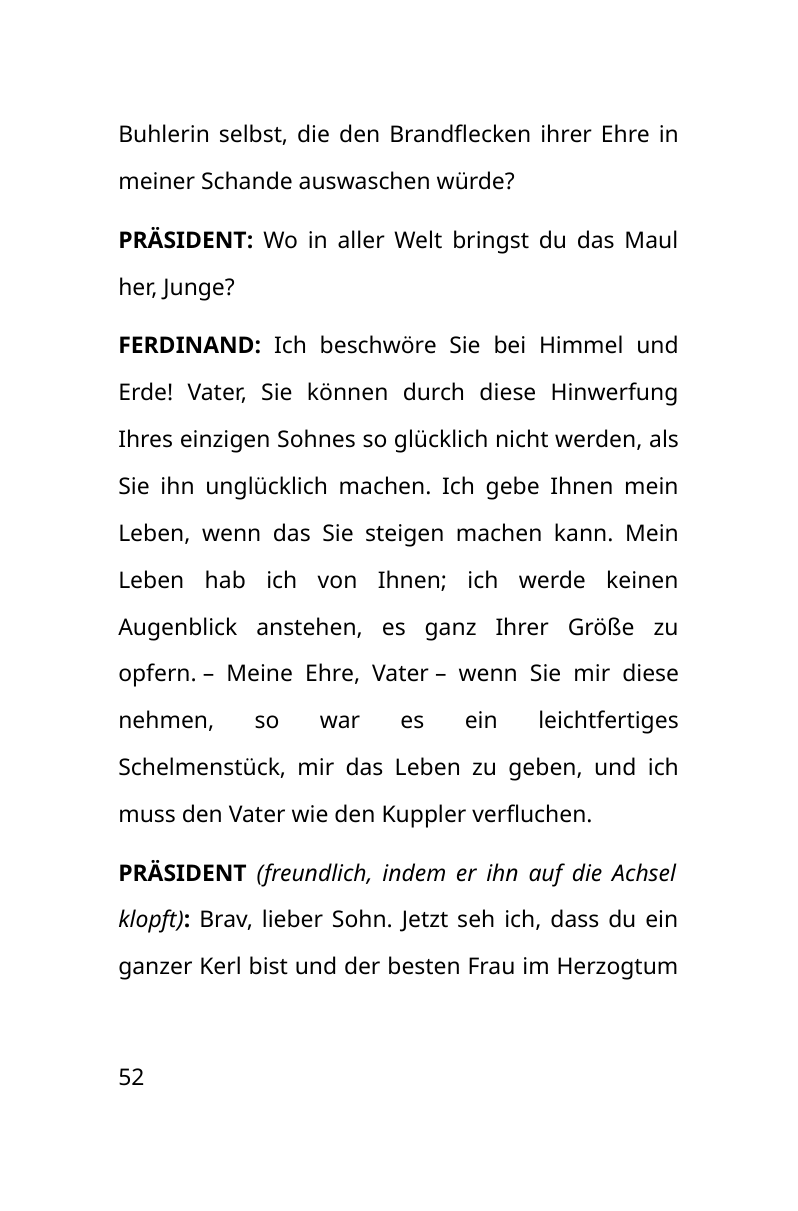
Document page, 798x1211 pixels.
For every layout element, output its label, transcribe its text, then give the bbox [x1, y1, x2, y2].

text PRÄSIDENT: Wo in aller Welt bringst du das Maul her, Junge? [118, 224, 679, 302]
text PRÄSIDENT (freundlich, indem er ihn auf die Achsel klopft): Brav, lieber Sohn. Jetzt seh ich, dass du ein ganzer Kerl bist und der besten Frau im Herzogtum [118, 857, 679, 982]
text Buhlerin selbst, die den Brandflecken ihrer Ehre in meiner Schande auswaschen würde? [118, 118, 679, 196]
text FERDINAND: Ich beschwöre Sie bei Himmel und Erde! Vater, Sie können durch diese Hinwerfung Ihres einzigen Sohnes so glücklich nicht werden, als Sie ihn unglücklich machen. Ich gebe Ihnen mein Leben, wenn das Sie steigen machen kann. Mein Leben hab ich von Ihnen; ich werde keinen Augenblick anstehen, es ganz Ihrer Größe zu opfern. – Meine Ehre, Vater – wenn Sie mir diese nehmen, so war es ein leichtfertiges Schelmenstück, mir das Leben zu geben, und ich muss den Vater wie den Kuppler verfluchen. [118, 329, 679, 829]
